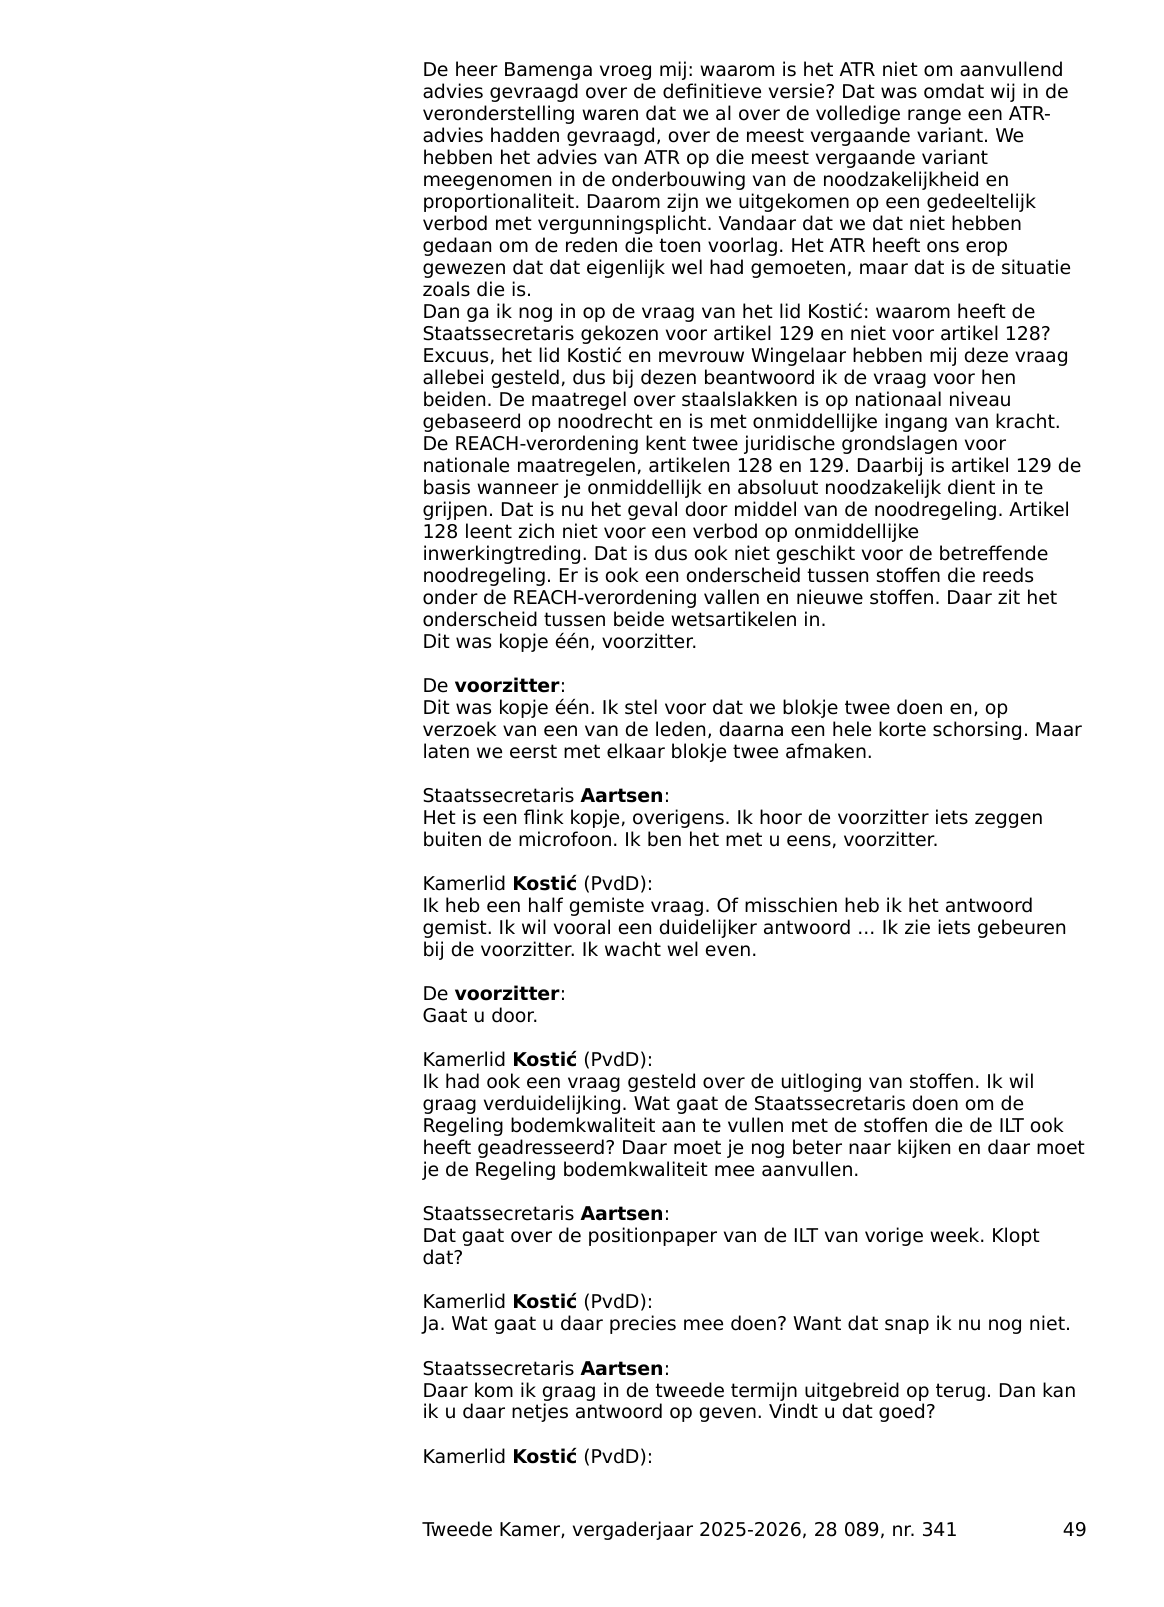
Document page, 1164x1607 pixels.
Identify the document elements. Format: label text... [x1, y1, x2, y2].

text Daar kom ik graag in de tweede termijn uitgebreid op terug. Dan kan ik u daar netjes antwoord op geven. Vindt u dat goed? [422, 1379, 1087, 1423]
text Dit was kopje één. Ik stel voor dat we blokje twee doen en, op verzoek van een van de leden, daarna een hele korte schorsing. Maar laten we eerst met elkaar blokje twee afmaken. [422, 697, 1087, 763]
text Kamerlid Kostić (PvdD): [422, 1291, 1087, 1313]
text Kamerlid Kostić (PvdD): [422, 873, 1087, 895]
text Gaat u door. [422, 1005, 1087, 1027]
text De voorzitter: [422, 675, 1087, 697]
text Kamerlid Kostić (PvdD): [422, 1446, 1087, 1468]
text Kamerlid Kostić (PvdD): [422, 1049, 1087, 1071]
text Staatssecretaris Aartsen: [422, 785, 1087, 807]
text De heer Bamenga vroeg mij: waarom is het ATR niet om aanvullend advies gevraagd over de definitieve versie? Dat was omdat wij in de veronderstelling waren dat we al over de volledige range een ATR-advies hadden gevraagd, over de meest vergaande variant. We hebben het advies van ATR op die meest vergaande variant meegenomen in de onderbouwing van de noodzakelijkheid en proportionaliteit. Daarom zijn we uitgekomen op een gedeeltelijk verbod met vergunningsplicht. Vandaar dat we dat niet hebben gedaan om de reden die toen voorlag. Het ATR heeft ons erop gewezen dat dat eigenlijk wel had gemoeten, maar dat is de situatie zoals die is. [422, 59, 1087, 301]
text Ja. Wat gaat u daar precies mee doen? Want dat snap ik nu nog niet. [422, 1313, 1087, 1335]
text Staatssecretaris Aartsen: [422, 1203, 1087, 1225]
text Dat gaat over de positionpaper van de ILT van vorige week. Klopt dat? [422, 1225, 1087, 1269]
text Ik had ook een vraag gesteld over de uitloging van stoffen. Ik wil graag verduidelijking. Wat gaat de Staatssecretaris doen om de Regeling bodemkwaliteit aan te vullen met de stoffen die de ILT ook heeft geadresseerd? Daar moet je nog beter naar kijken en daar moet je de Regeling bodemkwaliteit mee aanvullen. [422, 1071, 1087, 1181]
text Het is een flink kopje, overigens. Ik hoor de voorzitter iets zeggen buiten de microfoon. Ik ben het met u eens, voorzitter. [422, 807, 1087, 851]
text De voorzitter: [422, 983, 1087, 1005]
text Dan ga ik nog in op de vraag van het lid Kostić: waarom heeft de Staatssecretaris gekozen voor artikel 129 en niet voor artikel 128? Excuus, het lid Kostić en mevrouw Wingelaar hebben mij deze vraag allebei gesteld, dus bij dezen beantwoord ik de vraag voor hen beiden. De maatregel over staalslakken is op nationaal niveau gebaseerd op noodrecht en is met onmiddellijke ingang van kracht. De REACH-verordening kent twee juridische grondslagen voor nationale maatregelen, artikelen 128 en 129. Daarbij is artikel 129 de basis wanneer je onmiddellijk en absoluut noodzakelijk dient in te grijpen. Dat is nu het geval door middel van de noodregeling. Artikel 128 leent zich niet voor een verbod op onmiddellijke inwerkingtreding. Dat is dus ook niet geschikt voor de betreffende noodregeling. Er is ook een onderscheid tussen stoffen die reeds onder de REACH-verordening vallen en nieuwe stoffen. Daar zit het onderscheid tussen beide wetsartikelen in. [422, 301, 1087, 631]
text Dit was kopje één, voorzitter. [422, 631, 1087, 652]
text Ik heb een half gemiste vraag. Of misschien heb ik het antwoord gemist. Ik wil vooral een duidelijker antwoord ... Ik zie iets gebeuren bij de voorzitter. Ik wacht wel even. [422, 895, 1087, 961]
text Staatssecretaris Aartsen: [422, 1357, 1087, 1379]
